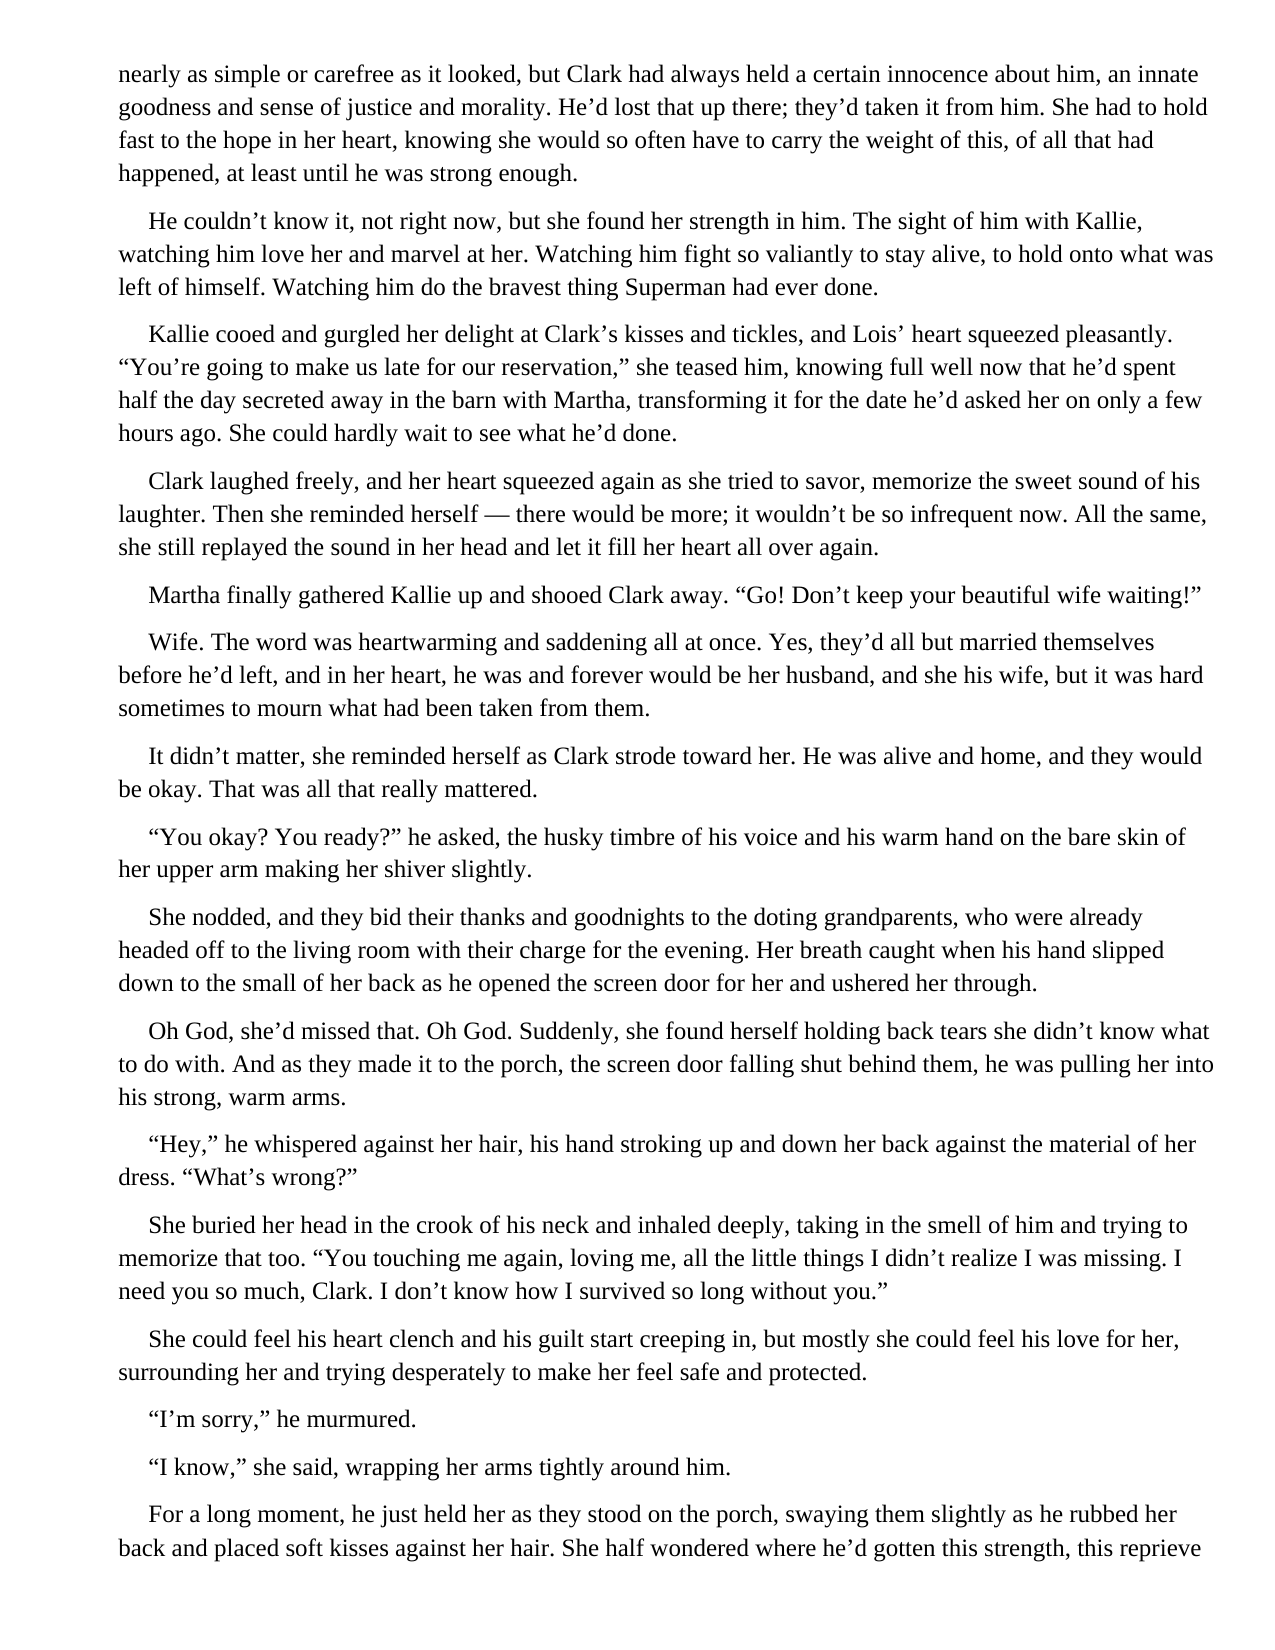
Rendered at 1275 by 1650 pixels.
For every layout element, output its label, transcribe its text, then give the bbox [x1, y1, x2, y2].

text “You okay? You ready?” he asked, the husky timbre of his voice and his warm hand on the bare skin of her upper arm making her shiver slightly. [118, 822, 1216, 883]
text He couldn’t know it, not right now, but she found her strength in him. The sight of him with Kallie, watching him love her and marvel at her. Watching him fight so valiantly to stay alive, to hold onto what was left of himself. Watching him do the bravest thing Superman had ever done. [118, 206, 1216, 301]
text It didn’t matter, she reminded herself as Clark strode toward her. He was alive and home, and they would be okay. That was all that really mattered. [118, 741, 1216, 803]
text “I’m sorry,” he murmured. [118, 1404, 1216, 1433]
text Kallie cooed and gurgled her delight at Clark’s kisses and tickles, and Lois’ heart squeezed pleasantly. “You’re going to make us late for our reservation,” she teased him, knowing full well now that he’d spent half the day secreted away in the barn with Martha, transforming it for the date he’d asked her on only a few hours ago. She could hardly wait to see what he’d done. [118, 319, 1216, 447]
text Martha finally gathered Kallie up and shooed Clark away. “Go! Don’t keep your beautiful wife waiting!” [118, 580, 1216, 608]
text Oh God, she’d missed that. Oh God. Suddenly, she found herself holding back tears she didn’t know what to do with. And as they made it to the porch, the screen door falling shut behind them, he was pulling her into his strong, warm arms. [118, 1016, 1216, 1111]
text “I know,” she said, wrapping her arms tightly around him. [118, 1452, 1216, 1481]
text Wife. The word was heartwarming and saddening all at once. Yes, they’d all but married themselves before he’d left, and in her heart, he was and forever would be her husband, and she his wife, but it was hard sometimes to mourn what had been taken from them. [118, 627, 1216, 722]
text “Hey,” he whispered against her hair, his hand stroking up and down her back against the material of her dress. “What’s wrong?” [118, 1129, 1216, 1191]
text She buried her head in the crook of his neck and inhaled deeply, taking in the smell of him and trying to memorize that too. “You touching me again, loving me, all the little things I didn’t realize I was missing. I need you so much, Clark. I don’t know how I survived so long without you.” [118, 1210, 1216, 1305]
text She could feel his heart clench and his guilt start creeping in, but mostly she could feel his love for her, surrounding her and trying desperately to make her feel safe and protected. [118, 1324, 1216, 1386]
text nearly as simple or carefree as it looked, but Clark had always held a certain innocence about him, an innate goodness and sense of justice and morality. He’d lost that up there; they’d taken it from him. She had to hold fast to the hope in her heart, knowing she would so often have to carry the weight of this, of all that had happened, at least until he was strong enough. [118, 59, 1216, 187]
text Clark laughed freely, and her heart squeezed again as she tried to savor, memorize the sweet sound of his laughter. Then she reminded herself — there would be more; it wouldn’t be so infrequent now. All the same, she still replayed the sound in her head and let it fill her heart all over again. [118, 466, 1216, 561]
text She nodded, and they bid their thanks and goodnights to the doting grandparents, who were already headed off to the living room with their charge for the evening. Her breath caught when his hand slipped down to the small of her back as he opened the screen door for her and ushered her through. [118, 902, 1216, 997]
text For a long moment, he just held her as they stood on the porch, swaying them slightly as he rubbed her back and placed soft kisses against her hair. She half wondered where he’d gotten this strength, this reprieve [118, 1499, 1216, 1561]
